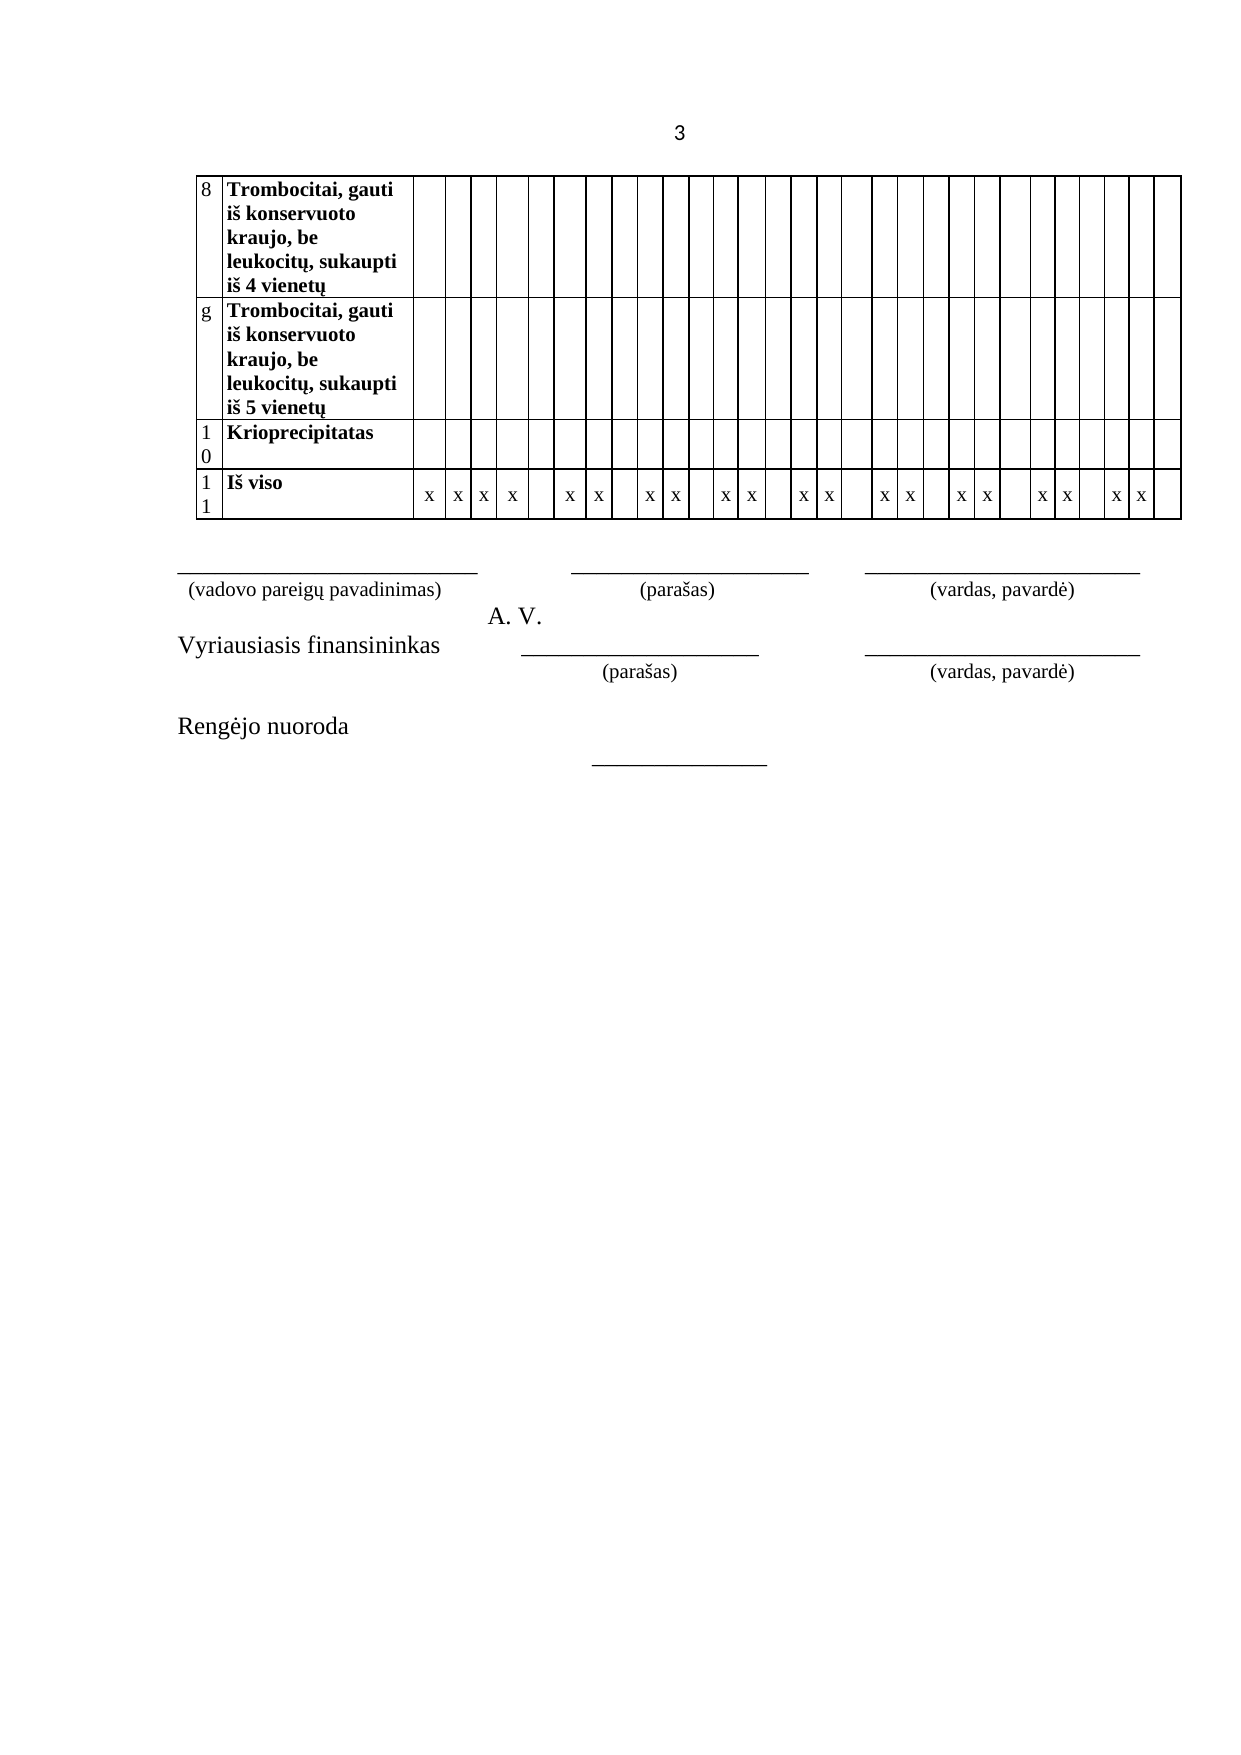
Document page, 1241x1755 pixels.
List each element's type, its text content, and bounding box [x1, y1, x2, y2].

table_cell [664, 177, 688, 297]
table_cell [529, 298, 553, 419]
table_cell [177, 297, 196, 419]
table_cell [898, 298, 923, 419]
table_cell [1001, 177, 1030, 297]
table_cell [690, 420, 713, 468]
table_cell [975, 420, 999, 468]
text A. V. [177, 601, 1181, 630]
table_cell x [873, 470, 897, 518]
table_cell [587, 420, 611, 468]
table_cell [766, 298, 790, 419]
table_cell [950, 420, 974, 468]
table_cell [898, 177, 923, 297]
table_cell x [638, 470, 662, 518]
table_cell [714, 177, 737, 297]
table_cell [975, 298, 999, 419]
table_cell [472, 420, 496, 468]
table_cell [1056, 298, 1079, 419]
table_cell [529, 177, 553, 297]
table_cell x [714, 470, 737, 518]
table_cell x [446, 470, 470, 518]
table_cell [664, 420, 688, 468]
table_cell [1130, 177, 1153, 297]
table_cell [1155, 298, 1180, 419]
table_cell [792, 420, 816, 468]
table_cell [1031, 177, 1054, 297]
table_cell [950, 177, 974, 297]
text ________________________ ___________________ ______________________ [177, 548, 1181, 577]
table_cell [842, 298, 871, 419]
table_cell [898, 420, 923, 468]
table_cell [714, 298, 737, 419]
table_cell [792, 177, 816, 297]
table_cell x [472, 470, 496, 518]
table_cell [555, 298, 585, 419]
table_cell [950, 298, 974, 419]
table_cell [177, 468, 196, 518]
table_cell [924, 177, 948, 297]
table_cell [842, 177, 871, 297]
table_cell [446, 298, 470, 419]
table_cell [613, 298, 637, 419]
table_cell x [1031, 470, 1054, 518]
table_cell 11 [218, 470, 222, 518]
table_cell [924, 298, 948, 419]
table_cell [739, 420, 765, 468]
table_cell Krioprecipitatas [223, 420, 413, 468]
table_cell [177, 175, 196, 297]
table_cell x [898, 470, 923, 518]
table_cell [414, 177, 445, 297]
table_cell [587, 298, 611, 419]
table_cell [1130, 420, 1153, 468]
table_cell [818, 420, 841, 468]
table_cell [587, 177, 611, 297]
table_cell x [975, 470, 999, 518]
table_cell [690, 298, 713, 419]
table_cell x [739, 470, 765, 518]
table_cell [1155, 470, 1180, 518]
table_cell [1001, 420, 1030, 468]
table_cell 10 [218, 420, 222, 468]
table_cell [873, 177, 897, 297]
table_cell [529, 470, 553, 518]
table_cell [690, 470, 713, 518]
table_cell [1056, 420, 1079, 468]
table_cell x [555, 470, 585, 518]
table_cell [1001, 470, 1030, 518]
table_cell [613, 420, 637, 468]
table_cell [1031, 420, 1054, 468]
text Rengėjo nuoroda [177, 711, 1181, 740]
text (vadovo pareigų pavadinimas) (parašas) (vardas, pavardė) [177, 577, 1181, 601]
table_cell [714, 420, 737, 468]
table_cell [842, 470, 871, 518]
table_cell 8 [197, 177, 222, 297]
table_cell [1155, 420, 1180, 468]
table_cell [1080, 420, 1104, 468]
table_cell x [1105, 470, 1128, 518]
table_cell [664, 298, 688, 419]
table_cell x [414, 470, 445, 518]
table_cell [818, 177, 841, 297]
table_cell [555, 177, 585, 297]
table_cell [766, 177, 790, 297]
table_cell x [950, 470, 974, 518]
table_cell [414, 298, 445, 419]
table_cell [1105, 177, 1128, 297]
table_cell [1105, 298, 1128, 419]
table_cell Iš viso [223, 470, 413, 518]
table_cell [446, 420, 470, 468]
table_cell [497, 177, 528, 297]
table_cell [873, 298, 897, 419]
table_cell [638, 177, 662, 297]
text ______________ [177, 740, 1181, 769]
table_cell [1080, 298, 1104, 419]
table_cell x [497, 470, 528, 518]
table_cell [873, 420, 897, 468]
table_cell [1155, 177, 1180, 297]
table_cell x [792, 470, 816, 518]
table_cell [414, 420, 445, 468]
table_cell [924, 420, 948, 468]
text Vyriausiasis finansininkas ___________________ ______________________ [177, 630, 1181, 659]
table_cell [613, 177, 637, 297]
table_cell [555, 420, 585, 468]
table_cell [497, 298, 528, 419]
table_cell [497, 420, 528, 468]
table_cell x [1130, 470, 1153, 518]
table_cell [1056, 177, 1079, 297]
table_cell [472, 177, 496, 297]
table_cell x [664, 470, 688, 518]
table_cell 11 [197, 470, 201, 518]
table_cell [638, 420, 662, 468]
table_cell x [818, 470, 841, 518]
table_cell [924, 470, 948, 518]
table_cell [472, 298, 496, 419]
table_cell [638, 298, 662, 419]
table_cell [975, 177, 999, 297]
table_cell [842, 420, 871, 468]
table_cell g [197, 298, 222, 419]
table_cell [792, 298, 816, 419]
table_cell [766, 420, 790, 468]
table_cell x [1056, 470, 1079, 518]
table_cell [177, 419, 196, 468]
table_cell [1130, 298, 1153, 419]
table_cell [1001, 298, 1030, 419]
table_cell [1080, 177, 1104, 297]
table_cell [739, 298, 765, 419]
table_cell [1105, 420, 1128, 468]
table_cell [529, 420, 553, 468]
table_cell [818, 298, 841, 419]
table_cell [1031, 298, 1054, 419]
table_cell [739, 177, 765, 297]
table_cell [613, 470, 637, 518]
table_cell [766, 470, 790, 518]
table_cell 10 [197, 420, 201, 468]
table_cell [446, 177, 470, 297]
table_cell [690, 177, 713, 297]
text (parašas) (vardas, pavardė) [177, 659, 1181, 683]
table_cell x [587, 470, 611, 518]
table_cell [1080, 470, 1104, 518]
